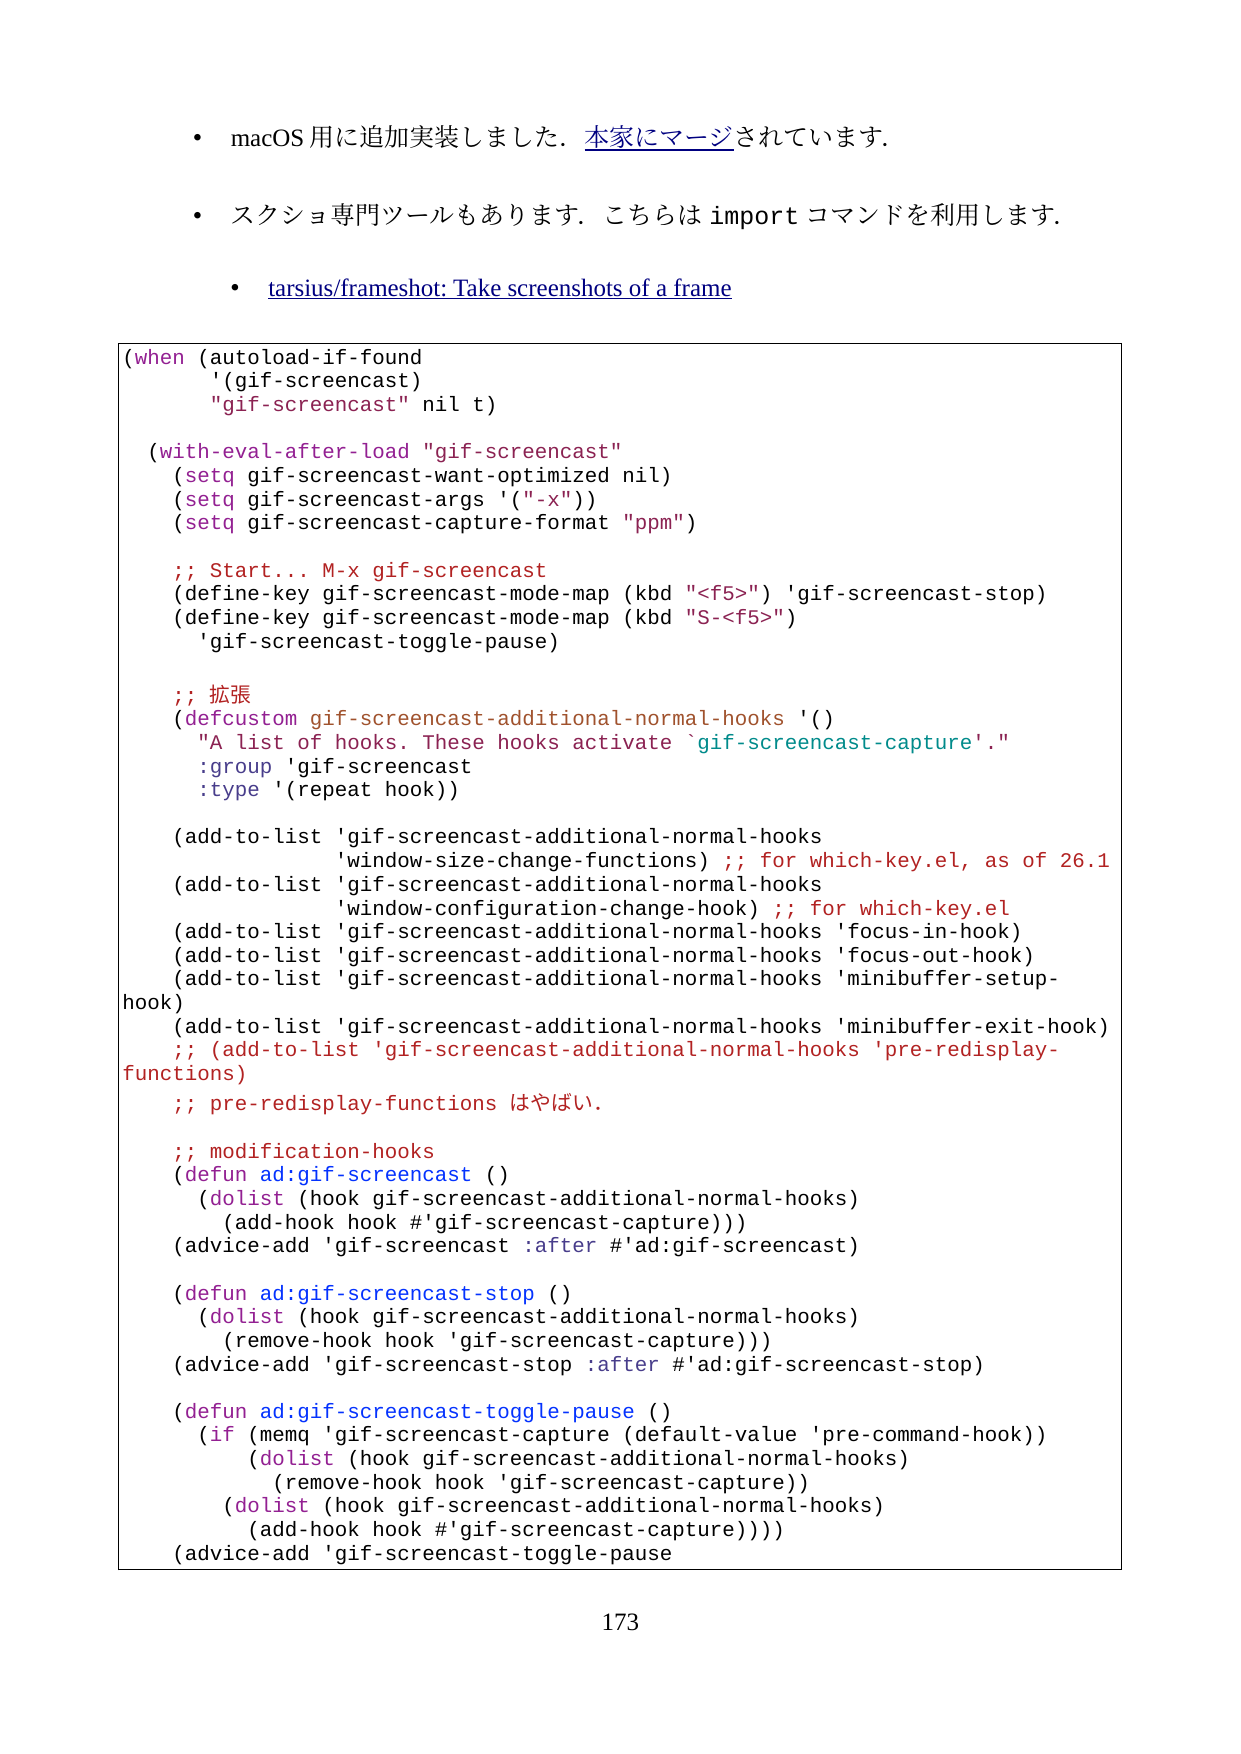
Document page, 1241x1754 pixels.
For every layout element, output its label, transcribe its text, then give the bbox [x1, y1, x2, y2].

text (with-eval-after-load "gif-screencast" [119, 437, 1121, 461]
text (defcustom gif-screencast-additional-normal-hooks '() [119, 704, 1121, 728]
text (if (memq 'gif-screencast-capture (default-value 'pre-command-hook)) [119, 1421, 1121, 1444]
text (add-to-list 'gif-screencast-additional-normal-hooks 'minibuffer-setup-hook) [119, 964, 1121, 1012]
text (add-to-list 'gif-screencast-additional-normal-hooks 'focus-in-hook) [119, 917, 1121, 941]
text (define-key gif-screencast-mode-map (kbd "S-<f5>") [119, 603, 1121, 627]
text (setq gif-screencast-capture-format "ppm") [119, 508, 1121, 532]
list macOS用に追加実装しました．本家にマージされています． [193, 118, 1122, 183]
text ;; 拡張 [119, 674, 1121, 704]
text (dolist (hook gif-screencast-additional-normal-hooks) [119, 1444, 1121, 1468]
text "gif-screencast" nil t) [119, 390, 1121, 414]
text (add-to-list 'gif-screencast-additional-normal-hooks [119, 823, 1121, 846]
text :type '(repeat hook)) [119, 775, 1121, 799]
text (add-hook hook #'gif-screencast-capture))) [119, 1208, 1121, 1231]
text (add-to-list 'gif-screencast-additional-normal-hooks 'minibuffer-exit-hook) [119, 1012, 1121, 1035]
text "A list of hooks. These hooks activate `gif-screencast-capture'." [119, 728, 1121, 752]
text ;; Start... M-x gif-screencast [119, 556, 1121, 579]
text 'window-size-change-functions) ;; for which-key.el, as of 26.1 [119, 846, 1121, 870]
text ;; (add-to-list 'gif-screencast-additional-normal-hooks 'pre-redisplay-functions) [119, 1035, 1121, 1083]
text (remove-hook hook 'gif-screencast-capture)) [119, 1468, 1121, 1491]
list tarsius/frameshot: Take screenshots of a frame [231, 273, 1122, 330]
text (define-key gif-screencast-mode-map (kbd "<f5>") 'gif-screencast-stop) [119, 579, 1121, 603]
text :group 'gif-screencast [119, 752, 1121, 775]
text (dolist (hook gif-screencast-additional-normal-hooks) [119, 1184, 1121, 1208]
text (defun ad:gif-screencast-toggle-pause () [119, 1397, 1121, 1421]
list スクショ専門ツールもあります．こちらは import コマンドを利用します． [193, 195, 1122, 260]
text ;; modification-hooks [119, 1137, 1121, 1160]
text (dolist (hook gif-screencast-additional-normal-hooks) [119, 1491, 1121, 1515]
text (defun ad:gif-screencast () [119, 1160, 1121, 1184]
text (advice-add 'gif-screencast-toggle-pause [119, 1539, 1121, 1569]
text (setq gif-screencast-args '("-x")) [119, 485, 1121, 508]
text (setq gif-screencast-want-optimized nil) [119, 461, 1121, 485]
text '(gif-screencast) [119, 367, 1121, 390]
text (add-to-list 'gif-screencast-additional-normal-hooks 'focus-out-hook) [119, 941, 1121, 964]
text (advice-add 'gif-screencast :after #'ad:gif-screencast) [119, 1231, 1121, 1255]
text (add-hook hook #'gif-screencast-capture)))) [119, 1515, 1121, 1539]
text (remove-hook hook 'gif-screencast-capture))) [119, 1326, 1121, 1349]
text (dolist (hook gif-screencast-additional-normal-hooks) [119, 1302, 1121, 1326]
text (when (autoload-if-found [119, 344, 1121, 367]
text 'gif-screencast-toggle-pause) [119, 627, 1121, 650]
text 'window-configuration-change-hook) ;; for which-key.el [119, 893, 1121, 917]
text ;; pre-redisplay-functions はやばい． [119, 1083, 1121, 1113]
text (advice-add 'gif-screencast-stop :after #'ad:gif-screencast-stop) [119, 1349, 1121, 1373]
text (defun ad:gif-screencast-stop () [119, 1279, 1121, 1302]
text (add-to-list 'gif-screencast-additional-normal-hooks [119, 870, 1121, 893]
